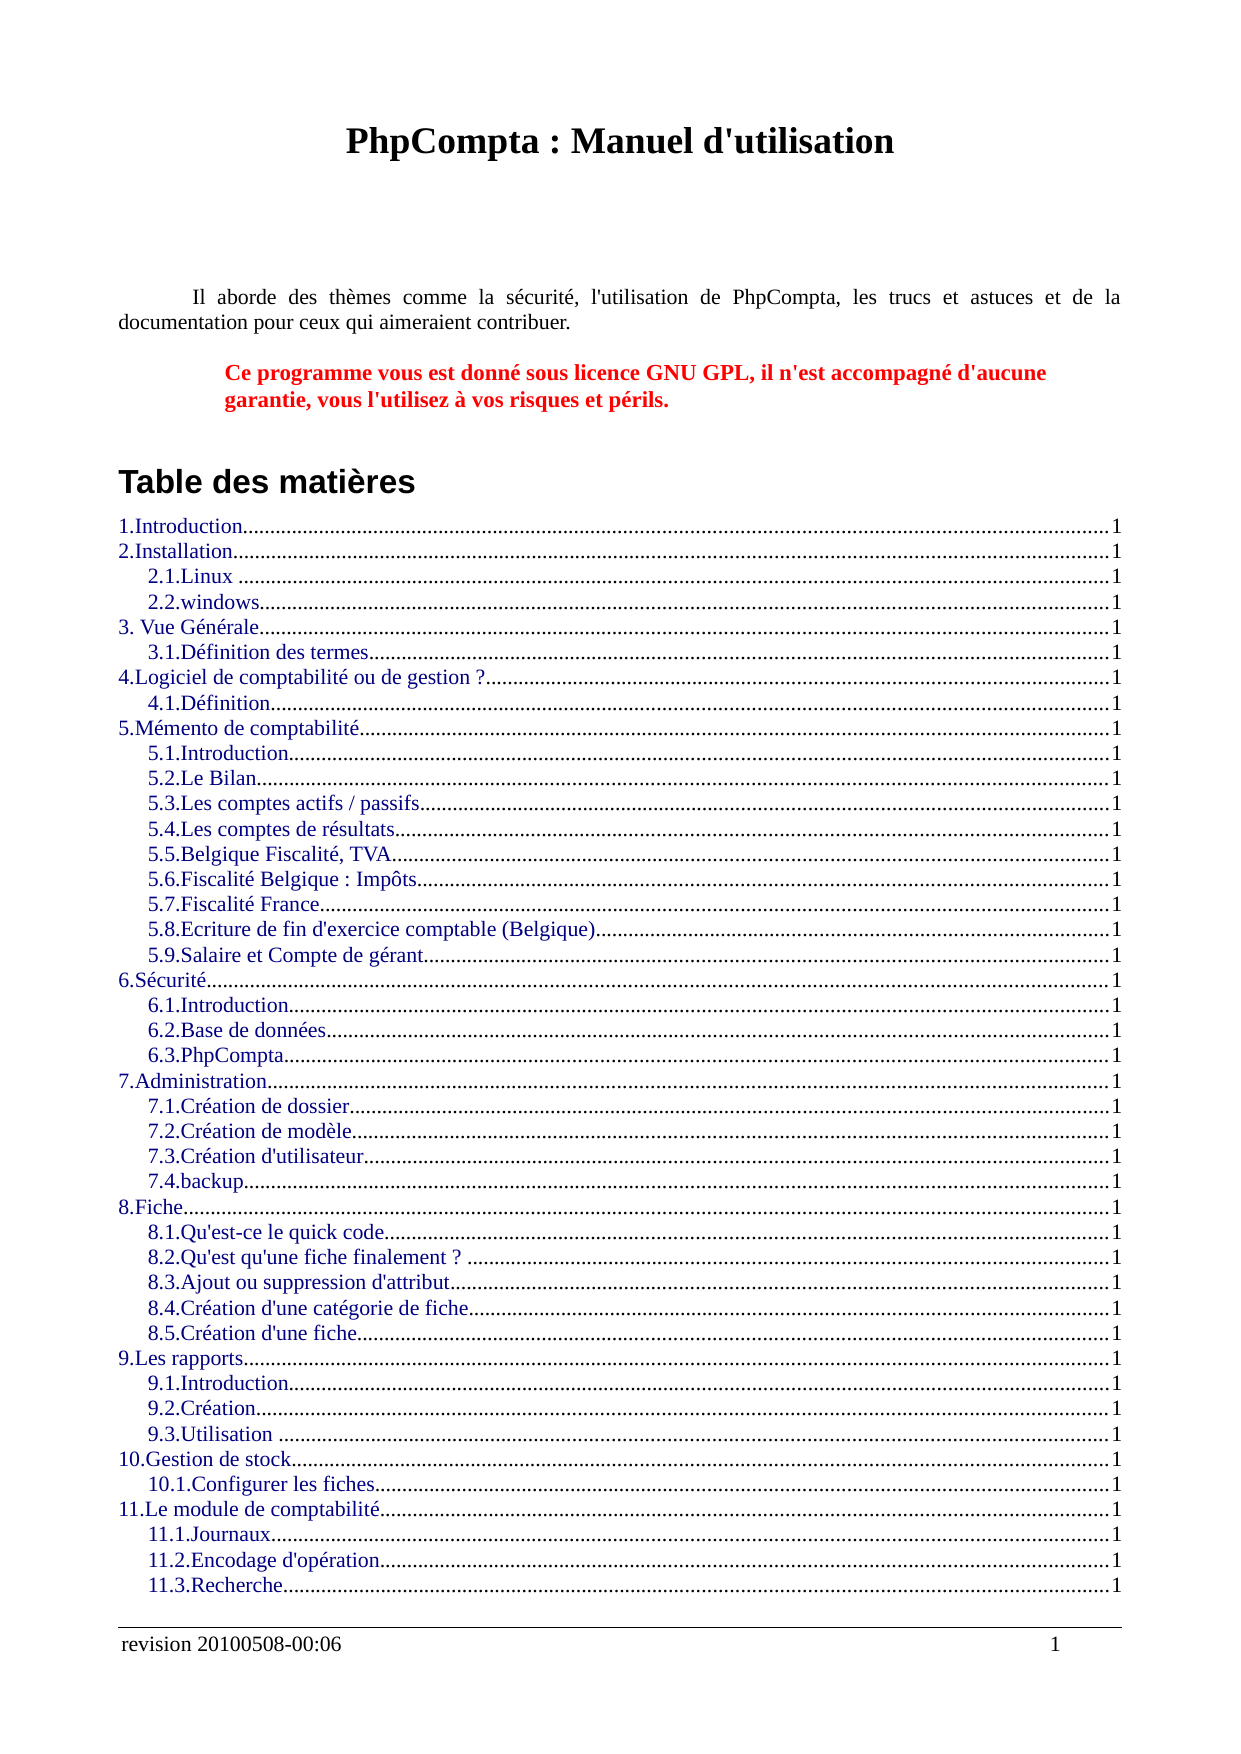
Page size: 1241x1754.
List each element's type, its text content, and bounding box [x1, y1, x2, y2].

text 3.1.Définition des termes 1 [148, 639, 1122, 664]
text 6.Sécurité 1 [118, 967, 1122, 992]
text 7.2.Création de modèle 1 [148, 1118, 1122, 1143]
text 8.1.Qu'est-ce le quick code 1 [148, 1219, 1122, 1244]
text 8.3.Ajout ou suppression d'attribut 1 [148, 1269, 1122, 1294]
text 5.Mémento de comptabilité 1 [118, 715, 1122, 740]
text 5.5.Belgique Fiscalité, TVA 1 [148, 841, 1122, 866]
text 5.1.Introduction 1 [148, 740, 1122, 765]
text 11.1.Journaux 1 [148, 1521, 1122, 1547]
text 11.Le module de comptabilité 1 [118, 1496, 1122, 1521]
text 1.Introduction 1 [118, 513, 1122, 538]
text 8.Fiche 1 [118, 1194, 1122, 1219]
text 9.1.Introduction 1 [148, 1370, 1122, 1395]
text 5.4.Les comptes de résultats 1 [148, 816, 1122, 841]
text 6.2.Base de données 1 [148, 1017, 1122, 1042]
text 7.1.Création de dossier 1 [148, 1093, 1122, 1118]
text 5.3.Les comptes actifs / passifs 1 [148, 790, 1122, 816]
text 6.3.PhpCompta 1 [148, 1042, 1122, 1068]
text 6.1.Introduction 1 [148, 992, 1122, 1017]
text 3. Vue Générale 1 [118, 614, 1122, 639]
text 2.1.Linux 1 [148, 563, 1122, 589]
text 10.1.Configurer les fiches 1 [148, 1471, 1122, 1496]
text 5.6.Fiscalité Belgique : Impôts 1 [148, 866, 1122, 891]
text 4.1.Définition 1 [148, 689, 1122, 715]
text 2.Installation 1 [118, 538, 1122, 563]
text 9.2.Création 1 [148, 1395, 1122, 1421]
text 11.2.Encodage d'opération 1 [148, 1547, 1122, 1572]
text 7.Administration 1 [118, 1068, 1122, 1093]
text 11.3.Recherche 1 [148, 1572, 1122, 1597]
text 9.3.Utilisation 1 [148, 1421, 1122, 1446]
text 7.4.backup 1 [148, 1168, 1122, 1194]
text 8.2.Qu'est qu'une fiche finalement ? 1 [148, 1244, 1122, 1269]
text 2.2.windows 1 [148, 589, 1122, 614]
text 5.7.Fiscalité France 1 [148, 891, 1122, 916]
text Il aborde des thèmes comme la sécurité, l'utilisation de PhpCompta, les trucs et astuces et de la documentation pour ceux qui aimeraient contribuer. [118, 284, 1122, 334]
text 8.4.Création d'une catégorie de fiche 1 [148, 1294, 1122, 1320]
text 5.2.Le Bilan 1 [148, 765, 1122, 790]
text 4.Logiciel de comptabilité ou de gestion ? 1 [118, 664, 1122, 689]
text 7.3.Création d'utilisateur 1 [148, 1143, 1122, 1168]
text 8.5.Création d'une fiche 1 [148, 1320, 1122, 1345]
text 10.Gestion de stock 1 [118, 1446, 1122, 1471]
text 5.9.Salaire et Compte de gérant 1 [148, 942, 1122, 967]
subtitle Table des matières [118, 462, 1122, 501]
title PhpCompta : Manuel d'utilisation [118, 118, 1122, 161]
text Ce programme vous est donné sous licence GNU GPL, il n'est accompagné d'aucune garantie, vous l'utilisez à vos risques et périls. [224, 359, 1122, 412]
text 9.Les rapports 1 [118, 1345, 1122, 1370]
text 5.8.Ecriture de fin d'exercice comptable (Belgique) 1 [148, 916, 1122, 942]
